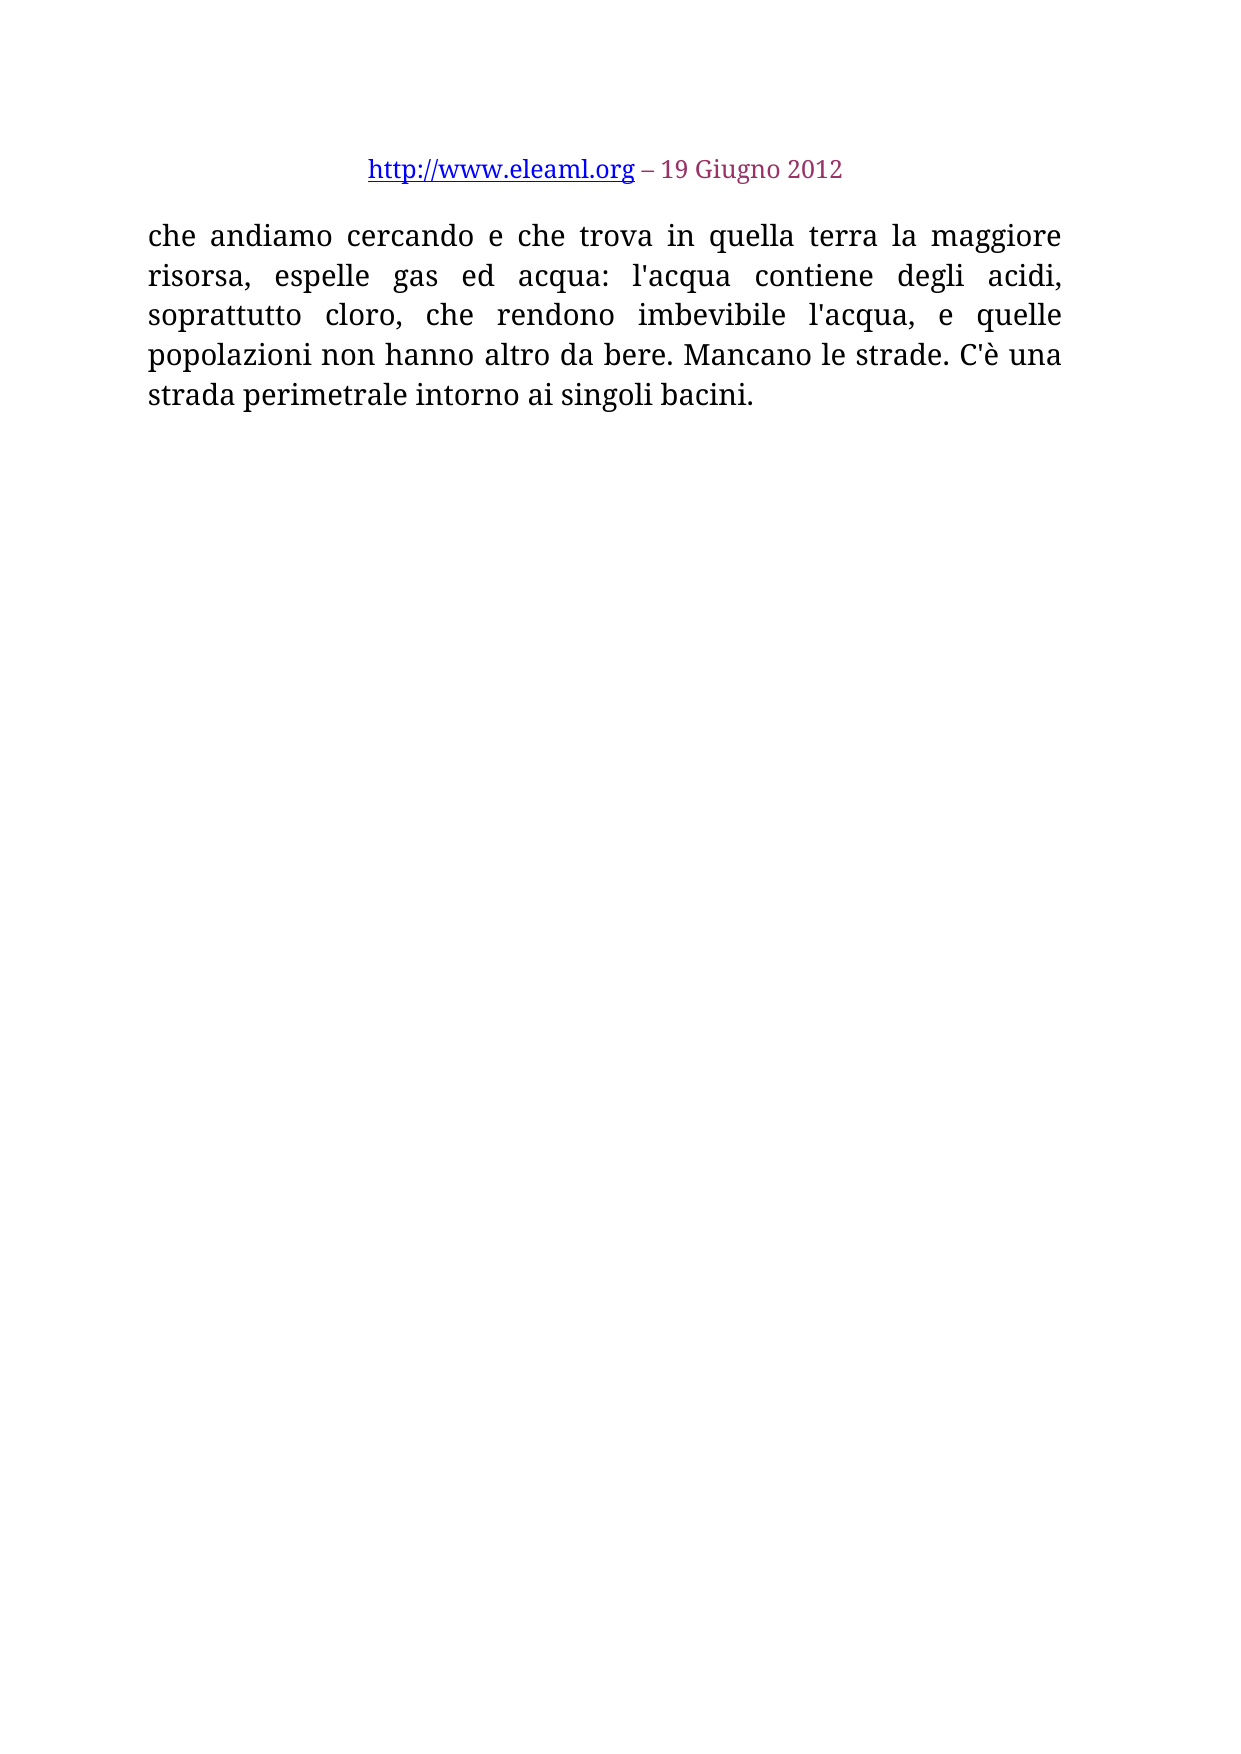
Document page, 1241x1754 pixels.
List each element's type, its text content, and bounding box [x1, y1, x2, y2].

text che andiamo cercando e che trova in quella terra la maggiore risorsa, espelle gas ed acqua: l'acqua contiene degli acidi, soprattutto cloro, che rendono imbevibile l'acqua, e quelle popolazioni non hanno altro da bere. Mancano le strade. C'è una strada perimetrale intorno ai singoli bacini. [148, 215, 1063, 414]
